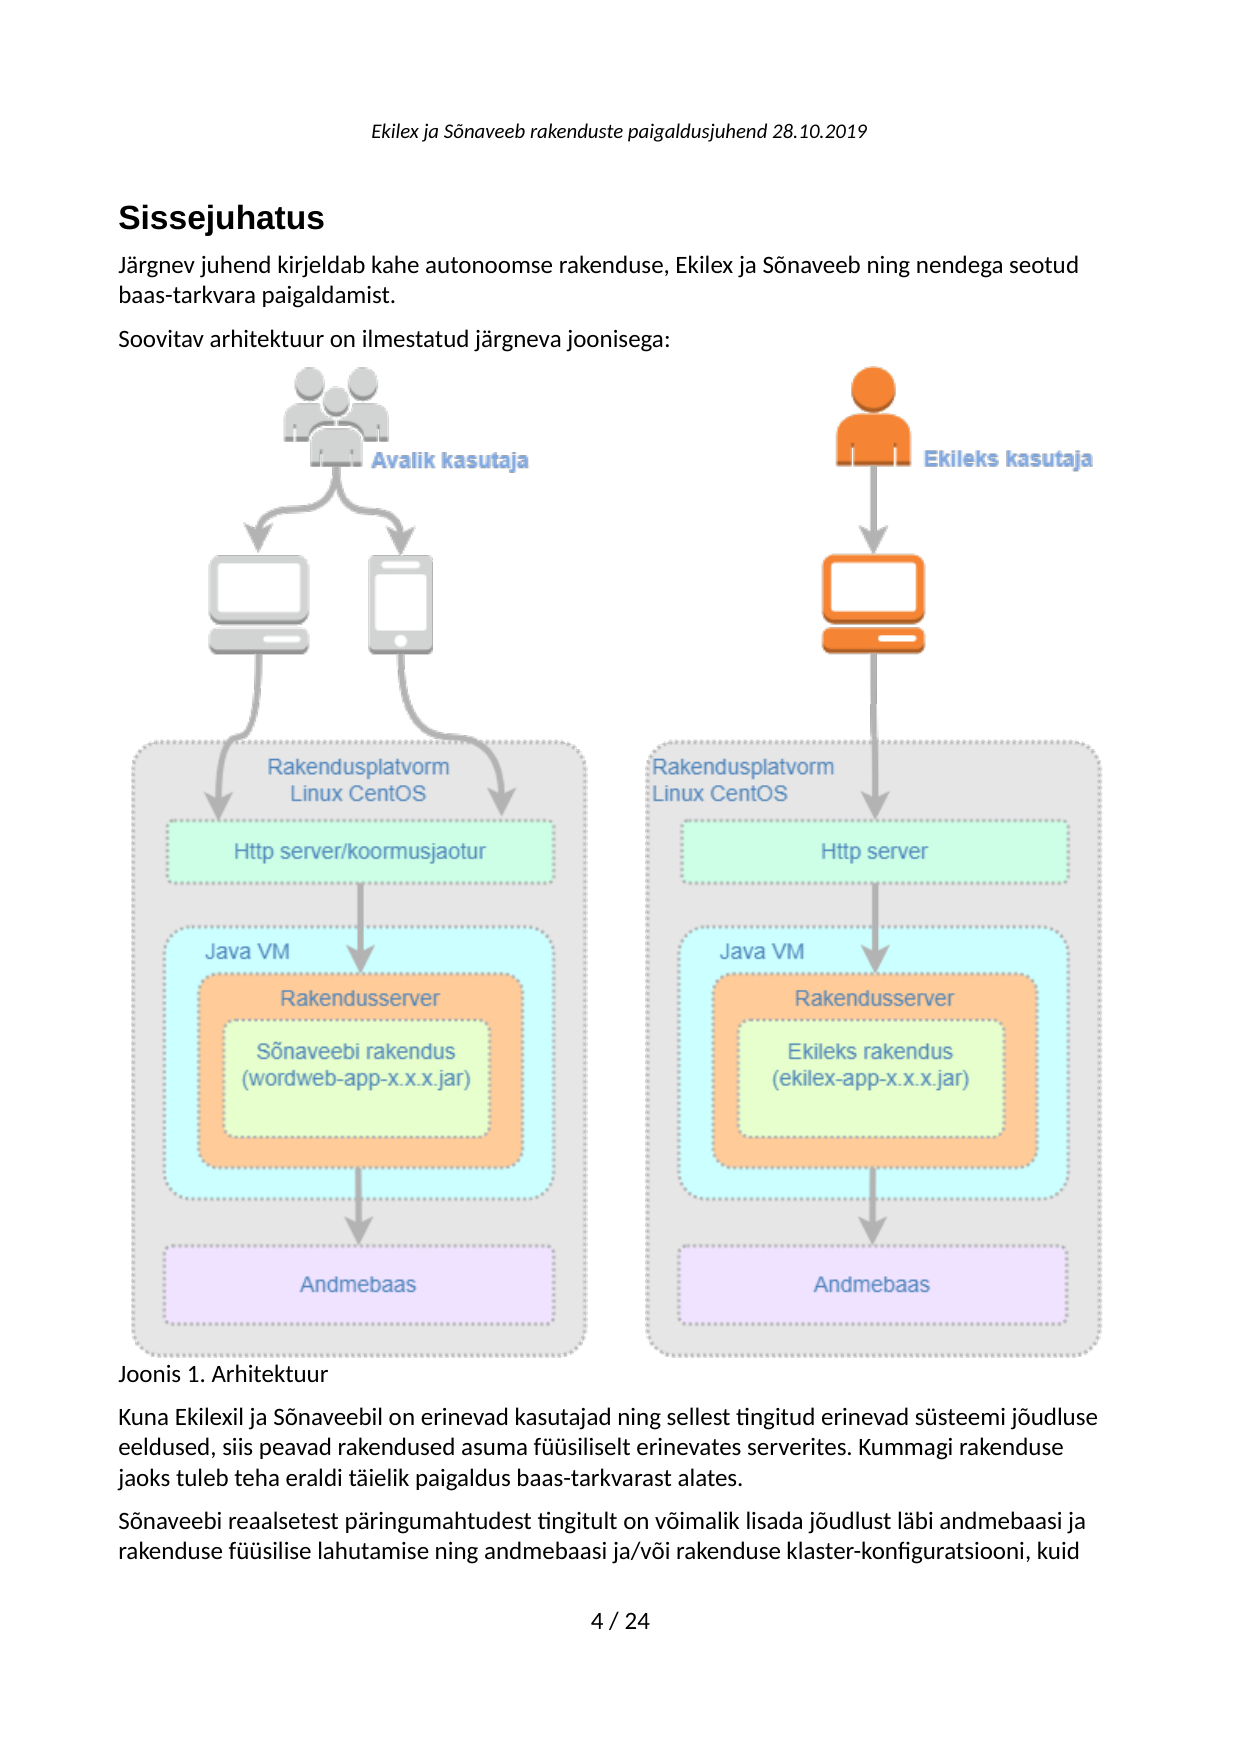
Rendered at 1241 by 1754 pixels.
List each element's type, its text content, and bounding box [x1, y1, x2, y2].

text Soovitav arhitektuur on ilmestatud järgneva joonisega: [118, 323, 1122, 353]
text Sõnaveebi reaalsetest päringumahtudest tingitult on võimalik lisada jõudlust läbi andmebaasi ja rakenduse füüsilise lahutamise ning andmebaasi ja/või rakenduse klaster-konfiguratsiooni, kuid [118, 1505, 1122, 1566]
subtitle Sissejuhatus [118, 198, 1122, 237]
picture [131, 365, 1110, 1358]
text Joonis 1. Arhitektuur [118, 1358, 1122, 1388]
text Kuna Ekilexil ja Sõnaveebil on erinevad kasutajad ning sellest tingitud erinevad süsteemi jõudluse eeldused, siis peavad rakendused asuma füüsiliselt erinevates serverites. Kummagi rakenduse jaoks tuleb teha eraldi täielik paigaldus baas-tarkvarast alates. [118, 1401, 1122, 1492]
text Järgnev juhend kirjeldab kahe autonoomse rakenduse, Ekilex ja Sõnaveeb ning nendega seotud baas-tarkvara paigaldamist. [118, 249, 1122, 310]
